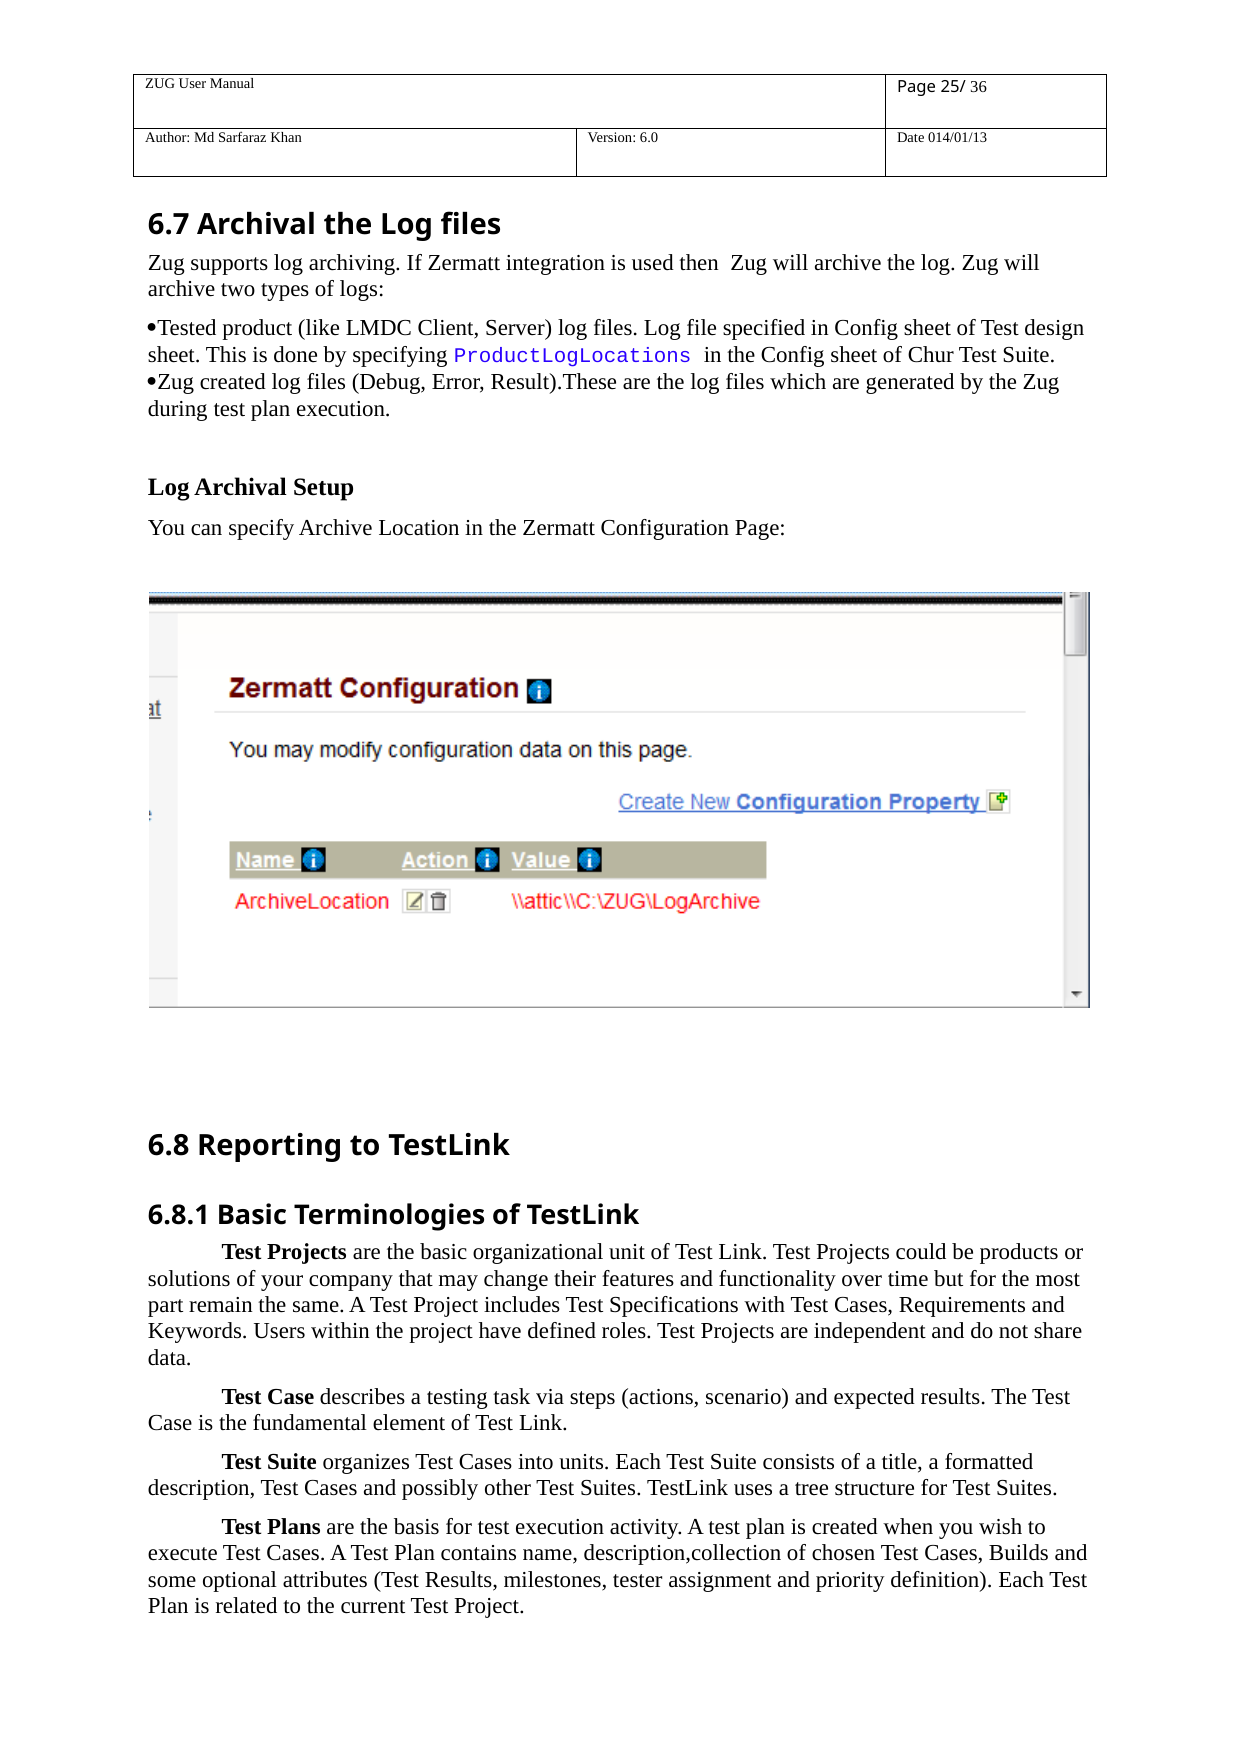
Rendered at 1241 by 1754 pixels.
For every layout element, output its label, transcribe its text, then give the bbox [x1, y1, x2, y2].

subtitle 6.7 Archival the Log files [148, 203, 1092, 243]
subtitle 6.8 Reporting to TestLink [148, 1124, 1092, 1164]
text Log Archival Setup [148, 472, 1092, 501]
list Zug created log files (Debug, Error, Result).These are the log files which are generated by the Zug during test plan execution. [148, 368, 1092, 421]
text Test Suite organizes Test Cases into units. Each Test Suite consists of a title, a formatted description, Test Cases and possibly other Test Suites. TestLink uses a tree structure for Test Suites. [148, 1448, 1092, 1501]
subtitle 6.8.1 Basic Terminologies of TestLink [148, 1195, 1092, 1232]
text Test Plans are the basis for test execution activity. A test plan is created when you wish to execute Test Cases. A Test Plan contains name, description,collection of chosen Test Cases, Builds and some optional attributes (Test Results, milestones, tester assignment and priority definition). Each Test Plan is related to the current Test Project. [148, 1513, 1092, 1618]
text Zug supports log archiving. If Zermatt integration is used then Zug will archive the log. Zug will archive two types of logs: [148, 249, 1092, 302]
text Test Case describes a testing task via steps (actions, scenario) and expected results. The Test Case is the fundamental element of Test Link. [148, 1383, 1092, 1435]
text You can specify Archive Location in the Zermatt Configuration Page: [148, 513, 1092, 540]
list Tested product (like LMDC Client, Server) log files. Log file specified in Config sheet of Test design sheet. This is done by specifying ProductLogLocations in the Config sheet of Chur Test Suite. [148, 314, 1092, 368]
text Test Projects are the basic organizational unit of Test Link. Test Projects could be products or solutions of your company that may change their features and functionality over time but for the most part remain the same. A Test Project includes Test Specifications with Test Cases, Requirements and Keywords. Users within the project have defined roles. Test Projects are independent and do not share data. [148, 1238, 1092, 1370]
